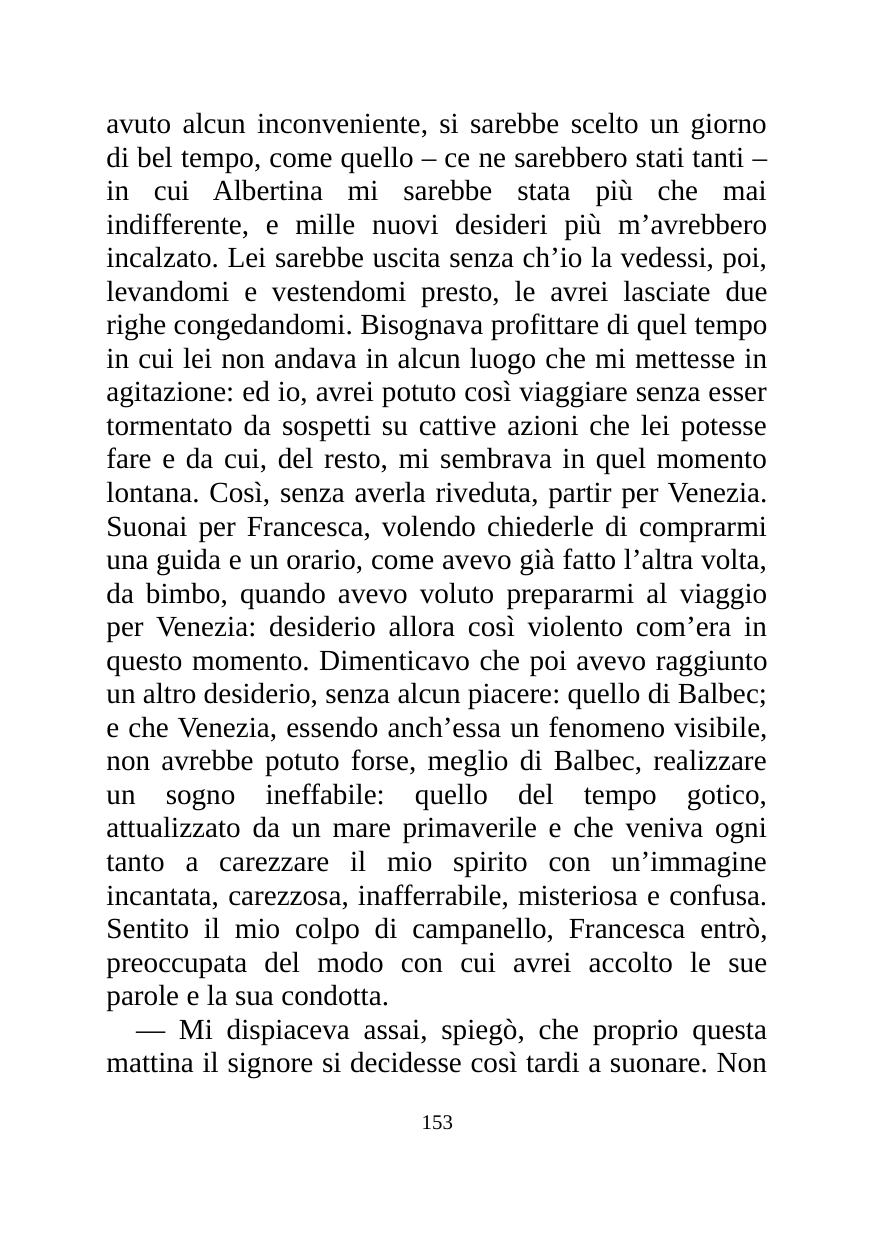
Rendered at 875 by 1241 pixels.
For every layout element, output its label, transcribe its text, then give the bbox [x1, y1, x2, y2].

text avuto alcun inconveniente, si sarebbe scelto un giorno di bel tempo, come quello – ce ne sarebbero stati tanti – in cui Albertina mi sarebbe stata più che mai indifferente, e mille nuovi desideri più m’avrebbero incalzato. Lei sarebbe uscita senza ch’io la vedessi, poi, levandomi e vestendomi presto, le avrei lasciate due righe congedandomi. Bisognava profittare di quel tempo in cui lei non andava in alcun luogo che mi mettesse in agitazione: ed io, avrei potuto così viaggiare senza esser tormentato da sospetti su cattive azioni che lei potesse fare e da cui, del resto, mi sembrava in quel momento lontana. Così, senza averla riveduta, partir per Venezia. Suonai per Francesca, volendo chiederle di comprarmi una guida e un orario, come avevo già fatto l’altra volta, da bimbo, quando avevo voluto prepararmi al viaggio per Venezia: desiderio allora così violento com’era in questo momento. Dimenticavo che poi avevo raggiunto un altro desiderio, senza alcun piacere: quello di Balbec; e che Venezia, essendo anch’essa un fenomeno visibile, non avrebbe potuto forse, meglio di Balbec, realizzare un sogno ineffabile: quello del tempo gotico, attualizzato da un mare primaverile e che veniva ogni tanto a carezzare il mio spirito con un’immagine incantata, carezzosa, inafferrabile, misteriosa e confusa. Sentito il mio colpo di campanello, Francesca entrò, preoccupata del modo con cui avrei accolto le sue parole e la sua condotta. [106, 106, 768, 1012]
text — Mi dispiaceva assai, spiegò, che proprio questa mattina il signore si decidesse così tardi a suonare. Non [106, 1012, 768, 1079]
